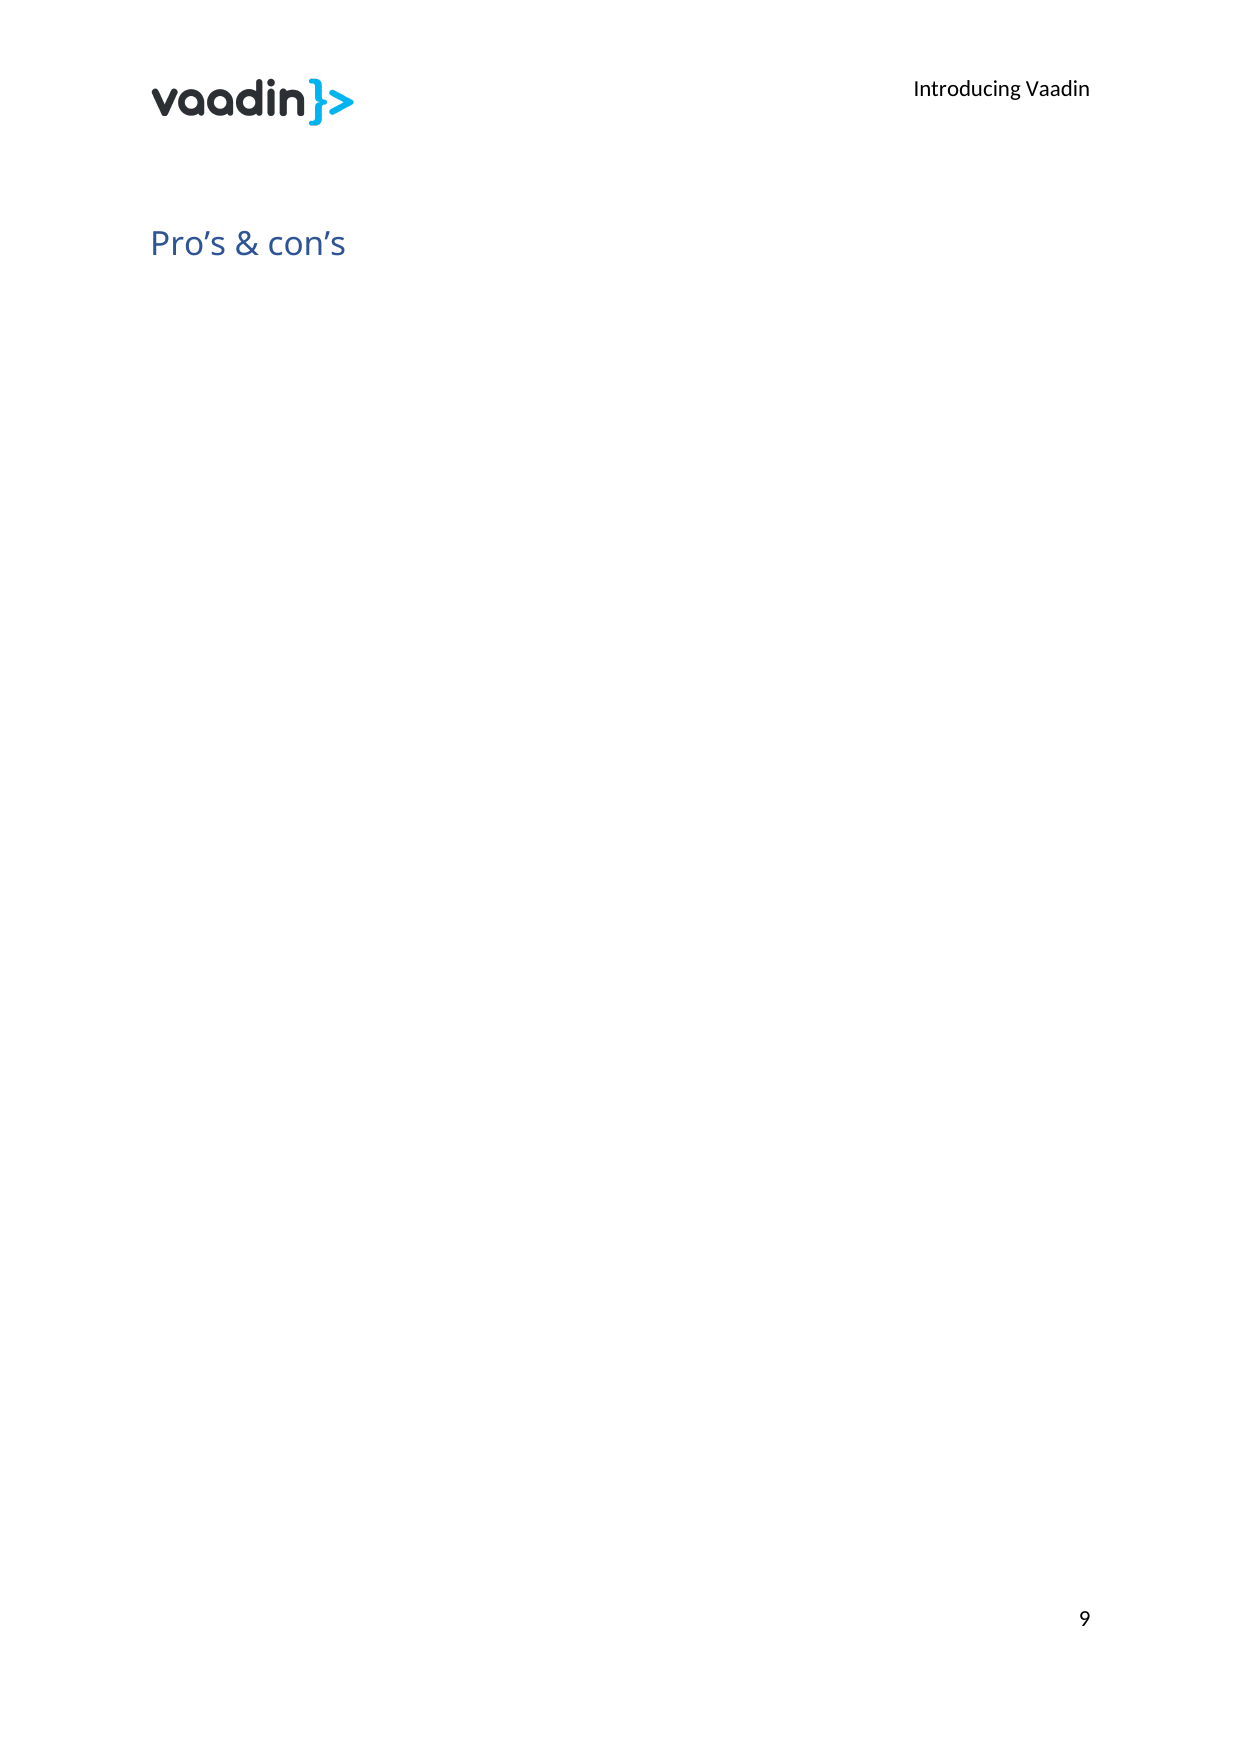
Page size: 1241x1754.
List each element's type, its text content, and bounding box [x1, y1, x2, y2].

subtitle Pro’s & con’s [150, 220, 1090, 265]
